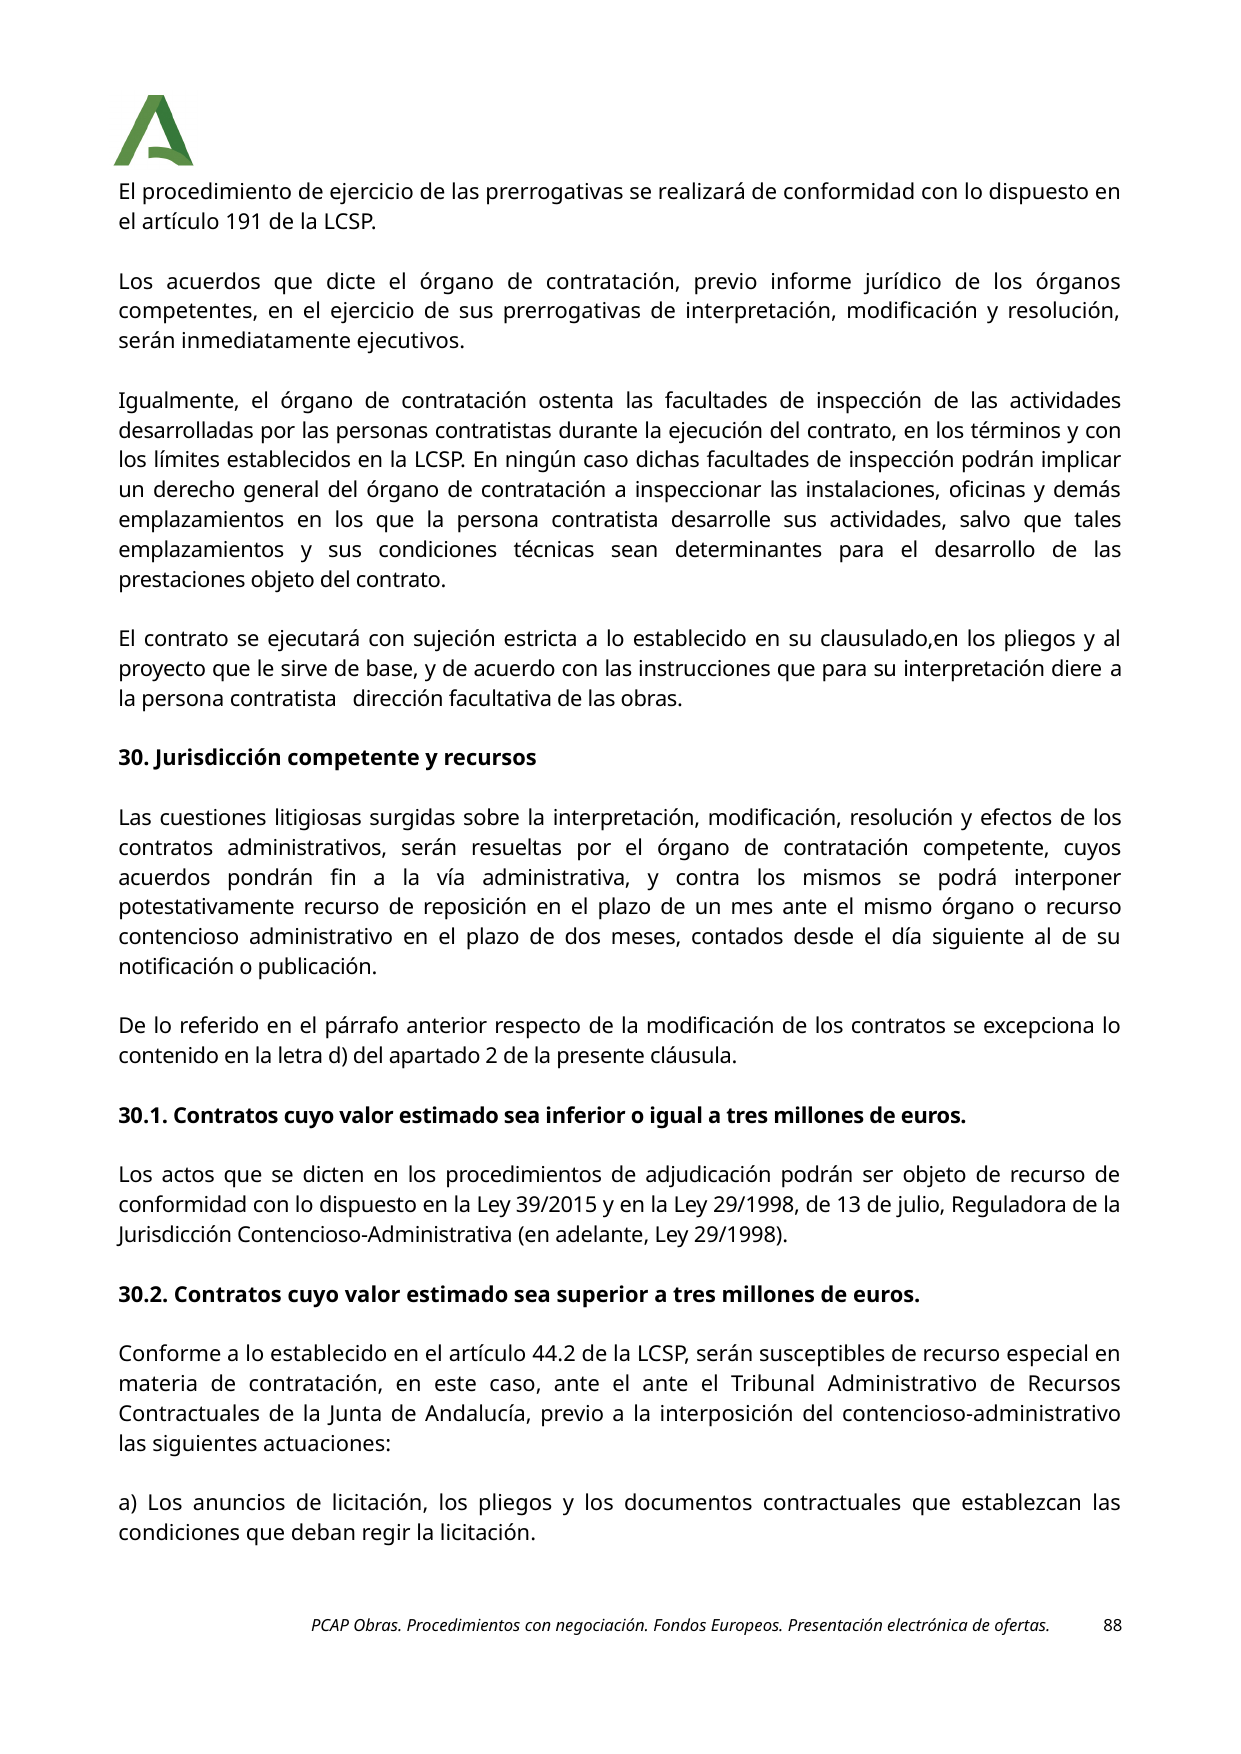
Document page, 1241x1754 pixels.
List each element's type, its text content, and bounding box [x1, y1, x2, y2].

subtitle 30.2. Contratos cuyo valor estimado sea superior a tres millones de euros. [118, 1279, 1122, 1308]
text El contrato se ejecutará con sujeción estricta a lo establecido en su clausulado,en los pliegos y al proyecto que le sirve de base, y de acuerdo con las instrucciones que para su interpretación diere a la persona contratista dirección facultativa de las obras. [118, 623, 1122, 713]
text Igualmente, el órgano de contratación ostenta las facultades de inspección de las actividades desarrolladas por las personas contratistas durante la ejecución del contrato, en los términos y con los límites establecidos en la LCSP. En ningún caso dichas facultades de inspección podrán implicar un derecho general del órgano de contratación a inspeccionar las instalaciones, oficinas y demás emplazamientos en los que la persona contratista desarrolle sus actividades, salvo que tales emplazamientos y sus condiciones técnicas sean determinantes para el desarrollo de las prestaciones objeto del contrato. [118, 385, 1122, 593]
text De lo referido en el párrafo anterior respecto de la modificación de los contratos se excepciona lo contenido en la letra d) del apartado 2 de la presente cláusula. [118, 1011, 1122, 1070]
subtitle 30. Jurisdicción competente y recursos [118, 742, 1122, 772]
picture [109, 90, 198, 170]
text a) Los anuncios de licitación, los pliegos y los documentos contractuales que establezcan las condiciones que deban regir la licitación. [118, 1487, 1122, 1547]
text Los acuerdos que dicte el órgano de contratación, previo informe jurídico de los órganos competentes, en el ejercicio de sus prerrogativas de interpretación, modificación y resolución, serán inmediatamente ejecutivos. [118, 266, 1122, 355]
text El procedimiento de ejercicio de las prerrogativas se realizará de conformidad con lo dispuesto en el artículo 191 de la LCSP. [118, 176, 1122, 236]
text Las cuestiones litigiosas surgidas sobre la interpretación, modificación, resolución y efectos de los contratos administrativos, serán resueltas por el órgano de contratación competente, cuyos acuerdos pondrán fin a la vía administrativa, y contra los mismos se podrá interponer potestativamente recurso de reposición en el plazo de un mes ante el mismo órgano o recurso contencioso administrativo en el plazo de dos meses, contados desde el día siguiente al de su notificación o publicación. [118, 802, 1122, 981]
text Conforme a lo establecido en el artículo 44.2 de la LCSP, serán susceptibles de recurso especial en materia de contratación, en este caso, ante el ante el Tribunal Administrativo de Recursos Contractuales de la Junta de Andalucía, previo a la interposición del contencioso-administrativo las siguientes actuaciones: [118, 1338, 1122, 1457]
text Los actos que se dicten en los procedimientos de adjudicación podrán ser objeto de recurso de conformidad con lo dispuesto en la Ley 39/2015 y en la Ley 29/1998, de 13 de julio, Reguladora de la Jurisdicción Contencioso-Administrativa (en adelante, Ley 29/1998). [118, 1159, 1122, 1249]
subtitle 30.1. Contratos cuyo valor estimado sea inferior o igual a tres millones de euros. [118, 1100, 1122, 1130]
